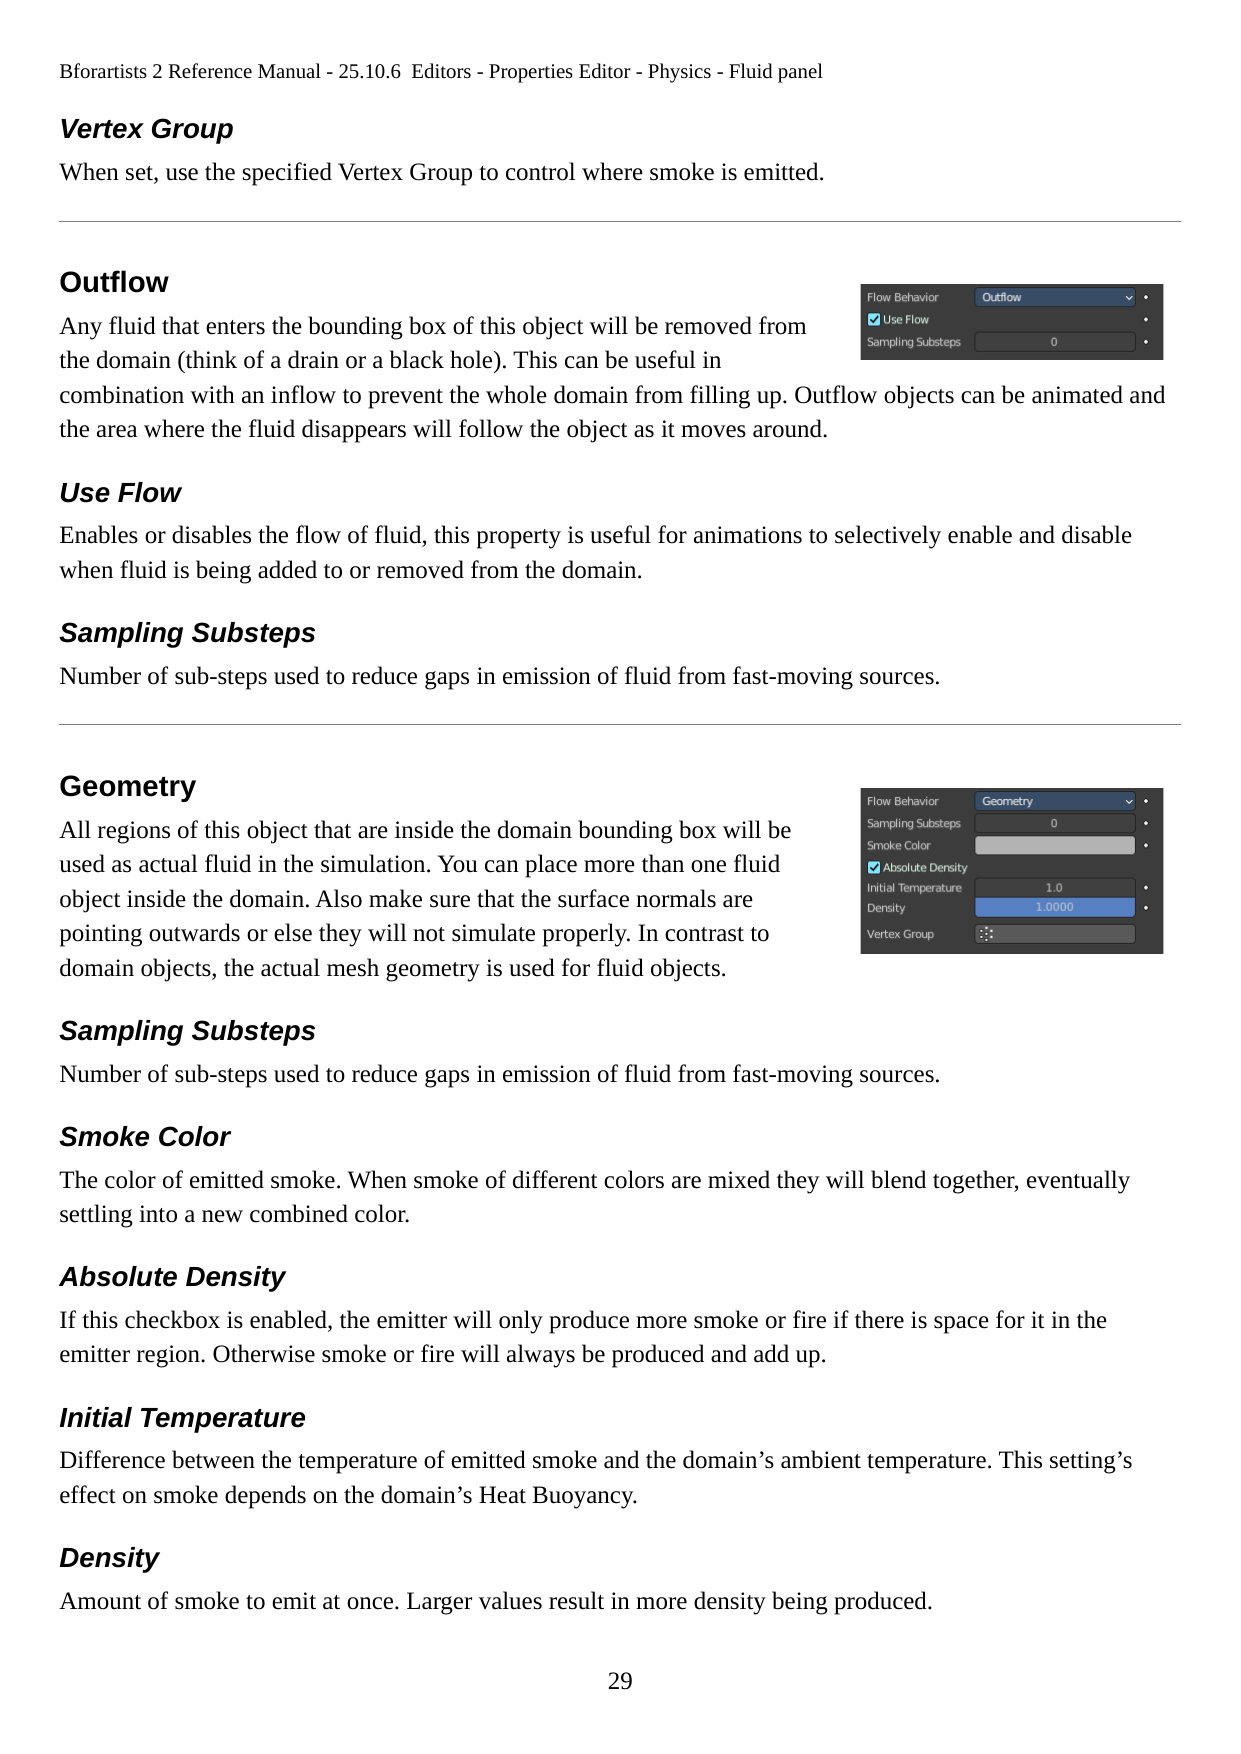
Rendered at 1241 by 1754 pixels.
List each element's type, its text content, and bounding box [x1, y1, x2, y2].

subtitle Geometry [59, 769, 1181, 802]
text When set, use the specified Vertex Group to control where smoke is emitted. [59, 157, 1181, 186]
picture [860, 788, 1164, 954]
text Number of sub-steps used to reduce gaps in emission of fluid from fast-moving sources. [59, 661, 1181, 689]
subtitle Use Flow [59, 476, 1181, 508]
picture [860, 284, 1164, 360]
text The color of emitted smoke. When smoke of different colors are mixed they will blend together, eventually settling into a new combined color. [59, 1165, 1181, 1228]
text Amount of smoke to emit at once. Larger values result in more density being produced. [59, 1586, 1181, 1615]
subtitle Density [59, 1542, 1181, 1573]
subtitle Sampling Substeps [59, 616, 1181, 648]
text If this checkbox is enabled, the emitter will only produce more smoke or fire if there is space for it in the emitter region. Otherwise smoke or fire will always be produced and add up. [59, 1305, 1181, 1368]
subtitle Absolute Density [59, 1261, 1181, 1293]
subtitle Vertex Group [59, 113, 1181, 144]
text Difference between the temperature of emitted smoke and the domain’s ambient temperature. This setting’s effect on smoke depends on the domain’s Heat Buoyancy. [59, 1446, 1181, 1509]
text Any fluid that enters the bounding box of this object will be removed from the domain (think of a drain or a black hole). This can be useful in combination with an inflow to prevent the whole domain from filling up. Outflow objects can be animated and the area where the fluid disappears will follow the object as it moves around. [59, 311, 1181, 443]
subtitle Sampling Substeps [59, 1014, 1181, 1046]
subtitle Initial Temperature [59, 1401, 1181, 1433]
text Enables or disables the flow of fluid, this property is useful for animations to selectively enable and disable when fluid is being added to or removed from the domain. [59, 520, 1181, 584]
subtitle Smoke Color [59, 1120, 1181, 1152]
text All regions of this object that are inside the domain bounding box will be used as actual fluid in the simulation. You can place more than one fluid object inside the domain. Also make sure that the surface normals are pointing outwards or else they will not simulate properly. In contrast to domain objects, the actual mesh geometry is used for fluid objects. [59, 815, 1181, 982]
subtitle Outflow [59, 265, 1181, 298]
text Number of sub-steps used to reduce gaps in emission of fluid from fast-moving sources. [59, 1059, 1181, 1087]
